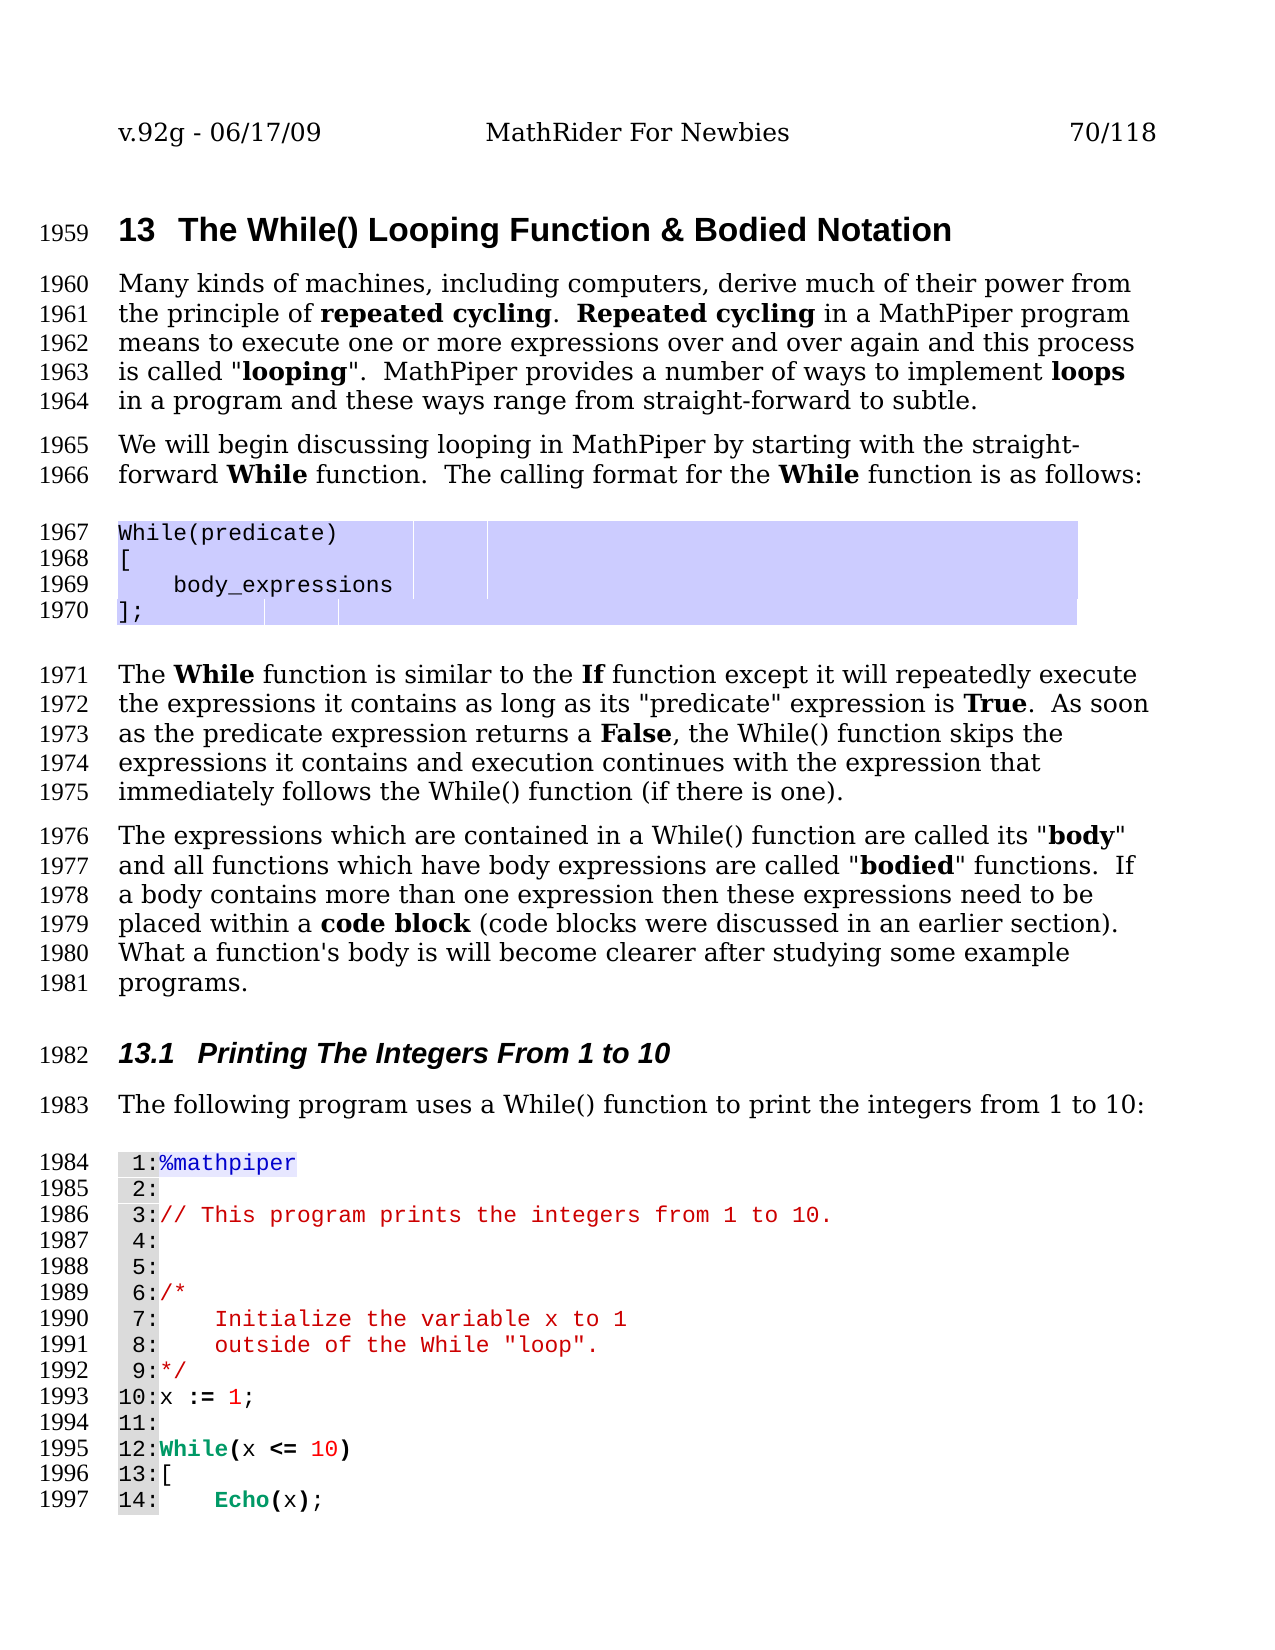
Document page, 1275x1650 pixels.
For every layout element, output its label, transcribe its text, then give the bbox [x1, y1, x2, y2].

text Many kinds of machines, including computers, derive much of their power from the principle of repeated cycling. Repeated cycling in a MathPiper program means to execute one or more expressions over and over again and this process is called "looping". MathPiper provides a number of ways to implement loops in a program and these ways range from straight-forward to subtle. [118, 269, 1157, 416]
text 8: outside of the While "loop". [118, 1333, 1157, 1359]
text 3:// This program prints the integers from 1 to 10. [118, 1203, 1157, 1229]
text We will begin discussing looping in MathPiper by starting with the straight-forward While function. The calling format for the While function is as follows: [118, 431, 1157, 489]
text 12:While(x <= 10) [118, 1437, 1157, 1463]
text 9:*/ [118, 1359, 1157, 1385]
text ]; [117, 599, 1157, 625]
text 4: [118, 1229, 1157, 1255]
text body_expressions [118, 573, 1157, 599]
text [ [118, 547, 1157, 573]
text 14: Echo(x); [118, 1489, 1157, 1515]
text 2: [118, 1177, 1157, 1203]
text 1:%mathpiper [118, 1152, 1157, 1177]
text The following program uses a While() function to print the integers from 1 to 10: [118, 1090, 1157, 1119]
text While(predicate) [118, 521, 1157, 547]
text 6:/* [118, 1281, 1157, 1307]
text 5: [118, 1255, 1157, 1281]
text 13:[ [118, 1463, 1157, 1489]
text 10:x := 1; [118, 1385, 1157, 1411]
text 7: Initialize the variable x to 1 [118, 1307, 1157, 1333]
subtitle Printing The Integers From 1 to 10 [118, 1036, 1157, 1069]
text The expressions which are contained in a While() function are called its "body" and all functions which have body expressions are called "bodied" functions. If a body contains more than one expression then these expressions need to be placed within a code block (code blocks were discussed in an earlier section). What a function's body is will become clearer after studying some example programs. [118, 821, 1157, 997]
subtitle The While() Looping Function & Bodied Notation [118, 210, 1157, 248]
text 11: [118, 1411, 1157, 1437]
text The While function is similar to the If function except it will repeatedly execute the expressions it contains as long as its "predicate" expression is True. As soon as the predicate expression returns a False, the While() function skips the expressions it contains and execution continues with the expression that immediately follows the While() function (if there is one). [118, 660, 1157, 806]
